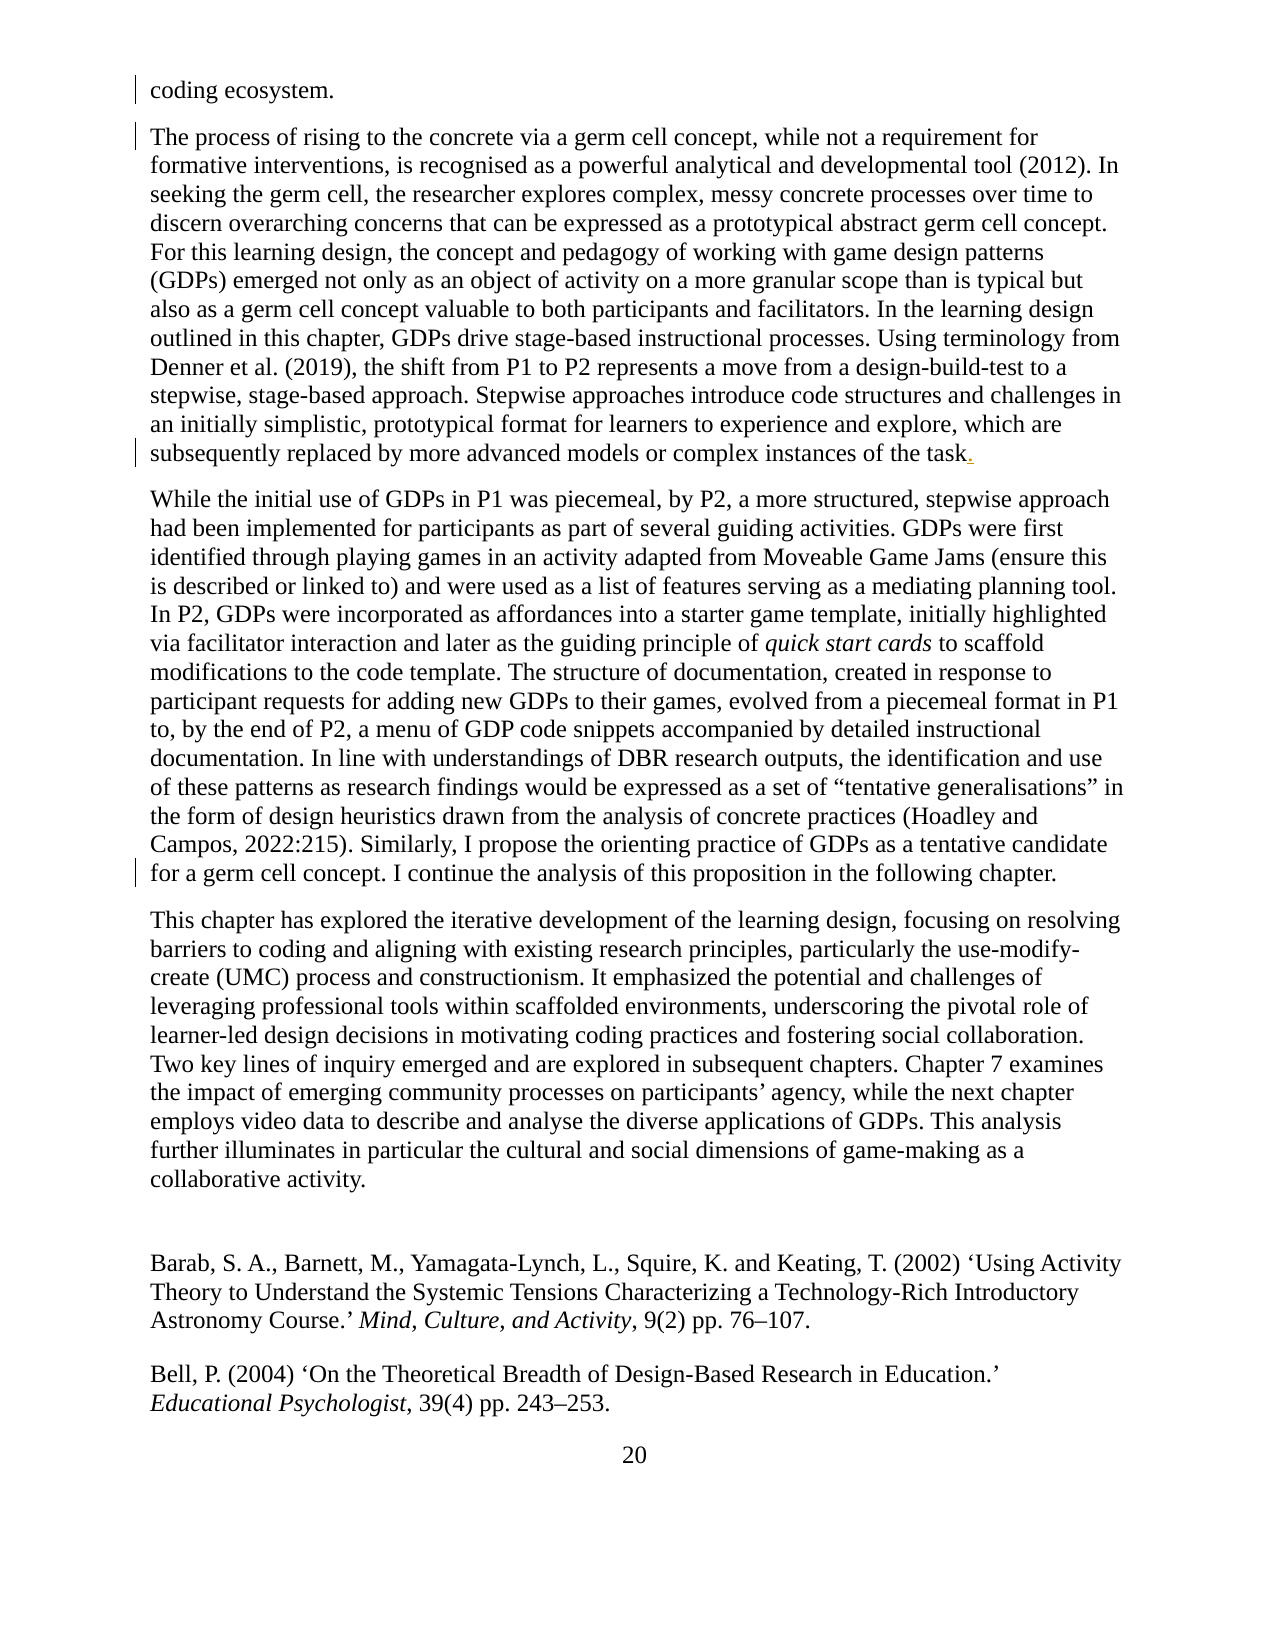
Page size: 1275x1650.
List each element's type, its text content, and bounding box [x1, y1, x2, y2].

text Barab, S. A., Barnett, M., Yamagata-Lynch, L., Squire, K. and Keating, T. (2002) ‘Using Activity Theory to Understand the Systemic Tensions Characterizing a Technology-Rich Introductory Astronomy Course.’ Mind, Culture, and Activity, 9(2) pp. 76–107. [150, 1248, 1125, 1334]
text While the initial use of GDPs in P1 was piecemeal, by P2, a more structured, stepwise approach had been implemented for participants as part of several guiding activities. GDPs were first identified through playing games in an activity adapted from Moveable Game Jams (ensure this is described or linked to) and were used as a list of features serving as a mediating planning tool. In P2, GDPs were incorporated as affordances into a starter game template, initially highlighted via facilitator interaction and later as the guiding principle of quick start cards to scaffold modifications to the code template. The structure of documentation, created in response to participant requests for adding new GDPs to their games, evolved from a piecemeal format in P1 to, by the end of P2, a menu of GDP code snippets accompanied by detailed instructional documentation. In line with understandings of DBR research outputs, the identification and use of these patterns as research findings would be expressed as a set of “tentative generalisations” in the form of design heuristics drawn from the analysis of concrete practices (Hoadley and Campos, 2022:215). Similarly, I propose the orienting practice of GDPs as a tentative candidate for a germ cell concept. I continue the analysis of this proposition in the following chapter. [150, 484, 1125, 887]
text coding ecosystem. [150, 75, 1125, 104]
text Bell, P. (2004) ‘On the Theoretical Breadth of Design-Based Research in Education.’ Educational Psychologist, 39(4) pp. 243–253. [150, 1359, 1125, 1417]
text The process of rising to the concrete via a germ cell concept, while not a requirement for formative interventions, is recognised as a powerful analytical and developmental tool (2012). In seeking the germ cell, the researcher explores complex, messy concrete processes over time to discern overarching concerns that can be expressed as a prototypical abstract germ cell concept. For this learning design, the concept and pedagogy of working with game design patterns (GDPs) emerged not only as an object of activity on a more granular scope than is typical but also as a germ cell concept valuable to both participants and facilitators. In the learning design outlined in this chapter, GDPs drive stage-based instructional processes. Using terminology from Denner et al. (2019), the shift from P1 to P2 represents a move from a design-build-test to a stepwise, stage-based approach. Stepwise approaches introduce code structures and challenges in an initially simplistic, prototypical format for learners to experience and explore, which are subsequently replaced by more advanced models or complex instances of the task. [150, 122, 1125, 467]
text This chapter has explored the iterative development of the learning design, focusing on resolving barriers to coding and aligning with existing research principles, particularly the use-modify-create (UMC) process and constructionism. It emphasized the potential and challenges of leveraging professional tools within scaffolded environments, underscoring the pivotal role of learner-led design decisions in motivating coding practices and fostering social collaboration. Two key lines of inquiry emerged and are explored in subsequent chapters. Chapter 7 examines the impact of emerging community processes on participants’ agency, while the next chapter employs video data to describe and analyse the diverse applications of GDPs. This analysis further illuminates in particular the cultural and social dimensions of game-making as a collaborative activity. [150, 905, 1125, 1192]
